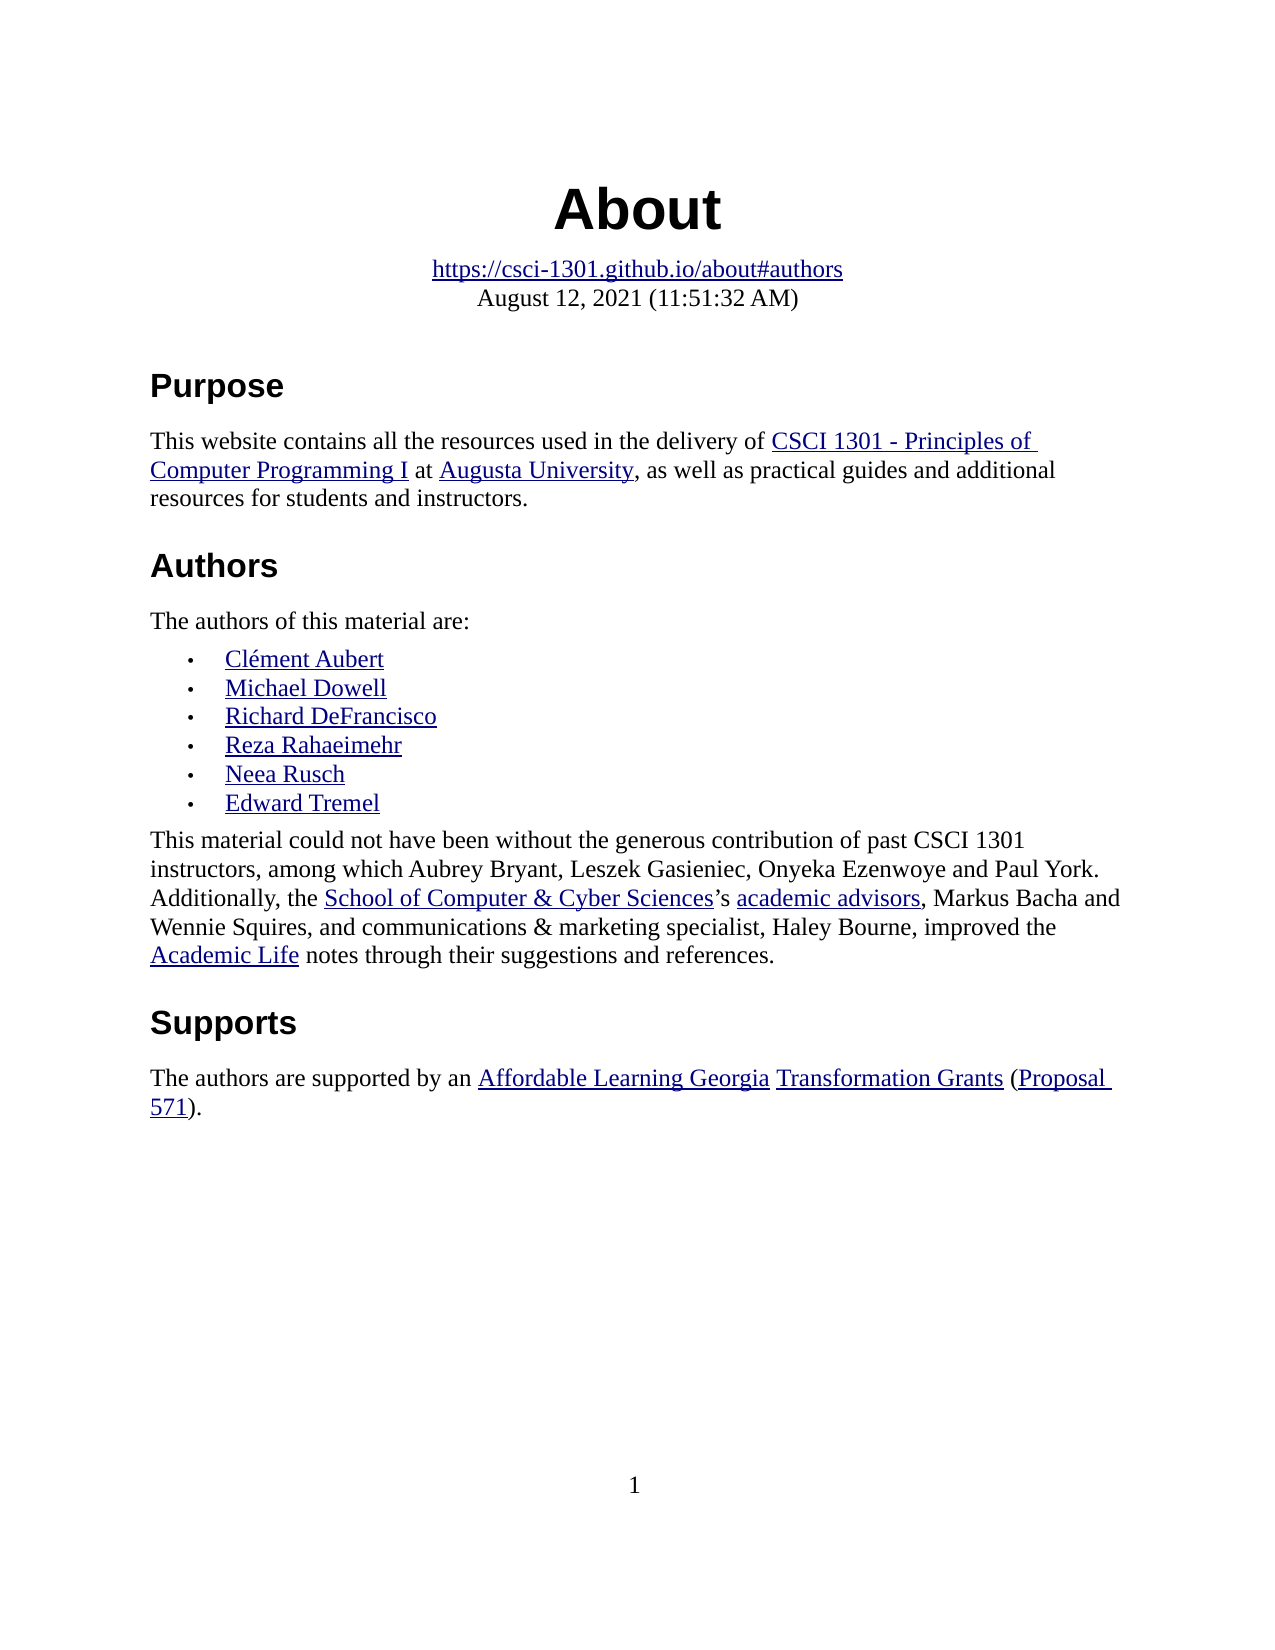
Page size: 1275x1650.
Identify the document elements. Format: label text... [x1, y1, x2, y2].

list Michael Dowell [187, 673, 1125, 701]
text The authors of this material are: [150, 606, 1125, 635]
subtitle Authors [150, 546, 1125, 585]
subtitle Purpose [150, 366, 1125, 404]
list Reza Rahaeimehr [187, 730, 1125, 759]
text August 12, 2021 (11:51:32 AM) [150, 283, 1125, 312]
list Richard DeFrancisco [187, 701, 1125, 730]
text This material could not have been without the generous contribution of past CSCI 1301 instructors, among which Aubrey Bryant, Leszek Gasieniec, Onyeka Ezenwoye and Paul York. Additionally, the School of Computer & Cyber Sciences’s academic advisors, Markus Bacha and Wennie Squires, and communications & marketing specialist, Haley Bourne, improved the Academic Life notes through their suggestions and references. [150, 825, 1125, 969]
list Neea Rusch [187, 759, 1125, 788]
text https://csci-1301.github.io/about#authors [150, 254, 1125, 283]
text This website contains all the resources used in the delivery of CSCI 1301 - Principles of Computer Programming I at Augusta University, as well as practical guides and additional resources for students and instructors. [150, 426, 1125, 512]
list Edward Tremel [187, 788, 1125, 816]
title About [150, 175, 1125, 242]
subtitle Supports [150, 1003, 1125, 1042]
list Clément Aubert [187, 644, 1125, 673]
text The authors are supported by an Affordable Learning Georgia Transformation Grants (Proposal 571). [150, 1063, 1125, 1121]
